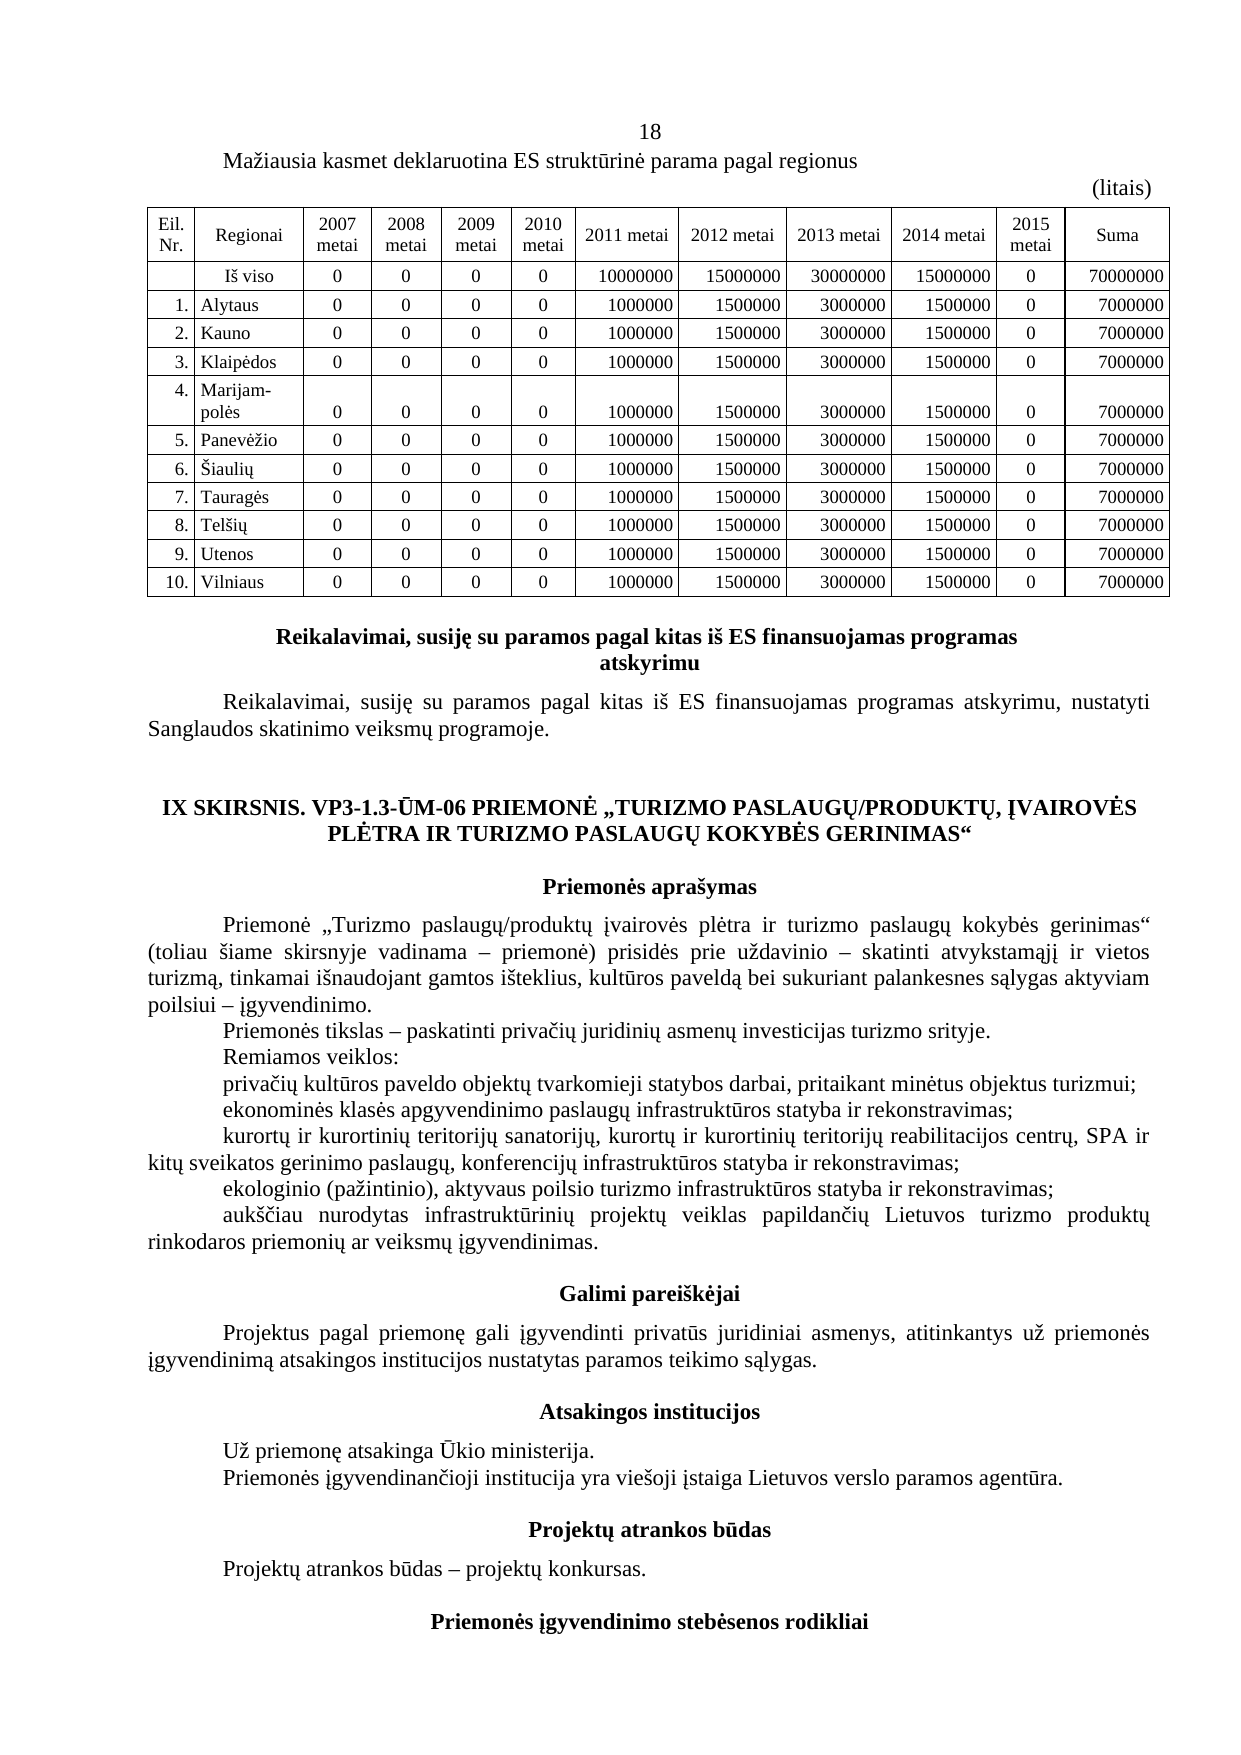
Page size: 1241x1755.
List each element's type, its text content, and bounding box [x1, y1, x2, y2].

table_cell Telšių [195, 511, 303, 539]
table_cell 1500000 [892, 511, 996, 539]
table_cell 3. [148, 348, 194, 375]
table_cell 1500000 [679, 540, 786, 567]
table_cell 7000000 [1066, 483, 1169, 510]
table_cell 10. [148, 568, 194, 596]
table_cell 0 [512, 426, 575, 453]
table_cell 7000000 [1066, 376, 1169, 425]
table_cell 0 [997, 376, 1064, 425]
table_cell 1500000 [679, 319, 786, 347]
table_cell 0 [997, 262, 1064, 290]
table_cell 1000000 [576, 455, 678, 482]
table_cell 15000000 [679, 262, 786, 290]
table_cell 0 [372, 426, 441, 453]
table_cell 3000000 [787, 426, 891, 453]
table_cell 0 [442, 540, 511, 567]
table_cell 1500000 [892, 455, 996, 482]
table_cell 7000000 [1066, 455, 1169, 482]
table_cell 0 [997, 348, 1064, 375]
table_cell 5. [148, 426, 194, 453]
table_cell 1000000 [576, 540, 678, 567]
table_cell 1000000 [576, 348, 678, 375]
table_cell 0 [304, 426, 371, 453]
table_cell Marijam­polės [195, 376, 303, 425]
table_header 2007 metai [304, 208, 371, 261]
table_cell 0 [512, 511, 575, 539]
table_header Suma [1066, 208, 1169, 261]
table_cell 7000000 [1066, 540, 1169, 567]
text ekonominės klasės apgyvendinimo paslaugų infrastruktūros statyba ir rekonstravimas; [148, 1096, 1152, 1122]
table_cell Iš viso [195, 262, 303, 290]
text Už priemonę atsakinga Ūkio ministerija. [148, 1437, 1152, 1464]
table_header 2010 metai [512, 208, 575, 261]
table_cell 1500000 [892, 376, 996, 425]
table_cell 0 [997, 540, 1064, 567]
table_cell 1500000 [892, 540, 996, 567]
table_cell 7000000 [1066, 568, 1169, 596]
table_cell 30000000 [787, 262, 891, 290]
table_cell 0 [512, 348, 575, 375]
table_cell 2. [148, 319, 194, 347]
table_cell 0 [372, 291, 441, 318]
table_cell 0 [442, 262, 511, 290]
table_cell 0 [442, 568, 511, 596]
table_cell 0 [997, 426, 1064, 453]
table_cell 3000000 [787, 540, 891, 567]
table_cell 1500000 [679, 291, 786, 318]
table_cell 0 [442, 319, 511, 347]
table_cell 1500000 [892, 348, 996, 375]
table_cell 1500000 [679, 568, 786, 596]
table_cell 0 [372, 455, 441, 482]
text Projektų atrankos būdas – projektų konkursas. [148, 1555, 1152, 1582]
table_cell 9. [148, 540, 194, 567]
table_cell 1000000 [576, 483, 678, 510]
table_cell [148, 262, 194, 290]
text Priemonės tikslas – paskatinti privačių juridinių asmenų investicijas turizmo srityje. [148, 1017, 1152, 1043]
table_cell 1500000 [892, 426, 996, 453]
text (litais) [148, 174, 1152, 200]
table_cell Utenos [195, 540, 303, 567]
table_cell 7000000 [1066, 511, 1169, 539]
table_cell Klaipėdos [195, 348, 303, 375]
text Priemonė „Turizmo paslaugų/produktų įvairovės plėtra ir turizmo paslaugų kokybės gerinimas“ (toliau šiame skirsnyje vadinama – priemonė) prisidės prie uždavinio – skatinti atvykstamąjį ir vietos turizmą, tinkamai išnaudojant gamtos išteklius, kultūros paveldą bei sukuriant palankesnes sąlygas aktyviam poilsiui – įgyvendinimo. [148, 912, 1152, 1017]
table_header Eil. Nr. [148, 208, 194, 261]
table_cell 0 [997, 291, 1064, 318]
text aukščiau nurodytas infrastruktūrinių projektų veiklas papildančių Lietuvos turizmo produktų rinkodaros priemonių ar veiksmų įgyvendinimas. [148, 1201, 1152, 1254]
table_cell 1500000 [679, 348, 786, 375]
table_cell 0 [512, 376, 575, 425]
table_cell 3000000 [787, 568, 891, 596]
table_cell 1000000 [576, 376, 678, 425]
table_cell 0 [304, 511, 371, 539]
table_header 2013 metai [787, 208, 891, 261]
table_cell 0 [304, 483, 371, 510]
table_cell 1500000 [892, 319, 996, 347]
table_cell 7000000 [1066, 319, 1169, 347]
table_cell 3000000 [787, 348, 891, 375]
table_cell 7. [148, 483, 194, 510]
table_cell 3000000 [787, 483, 891, 510]
table_cell 10000000 [576, 262, 678, 290]
table_cell 0 [512, 540, 575, 567]
text Projektų atrankos būdas [148, 1516, 1152, 1543]
table_header 2011 metai [576, 208, 678, 261]
table_cell 0 [304, 348, 371, 375]
text Priemonės aprašymas [148, 873, 1152, 899]
table_cell 3000000 [787, 455, 891, 482]
table_cell 15000000 [892, 262, 996, 290]
table_cell 0 [512, 455, 575, 482]
table_cell 0 [372, 540, 441, 567]
table_cell 7000000 [1066, 348, 1169, 375]
table_cell 0 [304, 455, 371, 482]
table_cell 7000000 [1066, 291, 1169, 318]
table_cell Šiaulių [195, 455, 303, 482]
table_header 2015 metai [997, 208, 1064, 261]
table_cell 0 [442, 483, 511, 510]
table_cell 0 [442, 348, 511, 375]
table_cell 0 [512, 262, 575, 290]
table_cell 0 [442, 455, 511, 482]
table_cell 1000000 [576, 511, 678, 539]
table_cell 1500000 [892, 291, 996, 318]
text Atsakingos institucijos [148, 1398, 1152, 1425]
table_cell 0 [372, 348, 441, 375]
table_cell 1500000 [892, 483, 996, 510]
table_cell Vilniaus [195, 568, 303, 596]
text Priemonės įgyvendinančioji institucija yra viešoji įstaiga Lietuvos verslo paramos agentūra. [148, 1464, 1152, 1490]
table_cell 0 [512, 483, 575, 510]
table_cell 7000000 [1066, 426, 1169, 453]
table_cell 0 [372, 568, 441, 596]
table_cell 0 [442, 511, 511, 539]
subtitle IX SKIRSNIS. VP3-1.3-ŪM-06 PRIEMONĖ „TURIZMO PASLAUGŲ/PRODUKTŲ, ĮVAIROVĖS PLĖTRA IR TURIZMO PASLAUGŲ KOKYBĖS GERINIMAS“ [148, 794, 1152, 846]
table_cell 1500000 [679, 483, 786, 510]
table_header 2014 metai [892, 208, 996, 261]
table_cell 1500000 [679, 376, 786, 425]
table_cell 0 [304, 319, 371, 347]
text Reikalavimai, susiję su paramos pagal kitas iš ES finansuojamas programas atskyrimu [148, 623, 1152, 676]
table_cell 0 [372, 511, 441, 539]
table_cell 0 [304, 568, 371, 596]
text Projektus pagal priemonę gali įgyvendinti privatūs juridiniai asmenys, atitinkantys už priemonės įgyvendinimą atsakingos institucijos nustatytas paramos teikimo sąlygas. [148, 1319, 1152, 1372]
table_cell 0 [997, 483, 1064, 510]
text ekologinio (pažintinio), aktyvaus poilsio turizmo infrastruktūros statyba ir rekonstravimas; [148, 1175, 1152, 1201]
table_cell 70000000 [1066, 262, 1169, 290]
table_cell 0 [372, 376, 441, 425]
table_cell 1500000 [679, 426, 786, 453]
table_cell 0 [304, 262, 371, 290]
table_cell 4. [148, 376, 194, 425]
table_cell 1500000 [892, 568, 996, 596]
table_cell Tauragės [195, 483, 303, 510]
table_cell 6. [148, 455, 194, 482]
table_cell 0 [997, 511, 1064, 539]
table_header 2012 metai [679, 208, 786, 261]
table_cell 0 [997, 319, 1064, 347]
table_cell 0 [512, 568, 575, 596]
table_cell Kauno [195, 319, 303, 347]
table_cell 0 [512, 291, 575, 318]
table_cell 3000000 [787, 319, 891, 347]
table_cell 0 [442, 376, 511, 425]
table_cell 3000000 [787, 291, 891, 318]
text Reikalavimai, susiję su paramos pagal kitas iš ES finansuojamas programas atskyrimu, nustatyti Sanglaudos skatinimo veiksmų programoje. [148, 688, 1152, 741]
text privačių kultūros paveldo objektų tvarkomieji statybos darbai, pritaikant minėtus objektus turizmui; [148, 1070, 1152, 1096]
table_cell 0 [372, 483, 441, 510]
table_cell 0 [372, 262, 441, 290]
table_cell Panevėžio [195, 426, 303, 453]
table_header 2009 metai [442, 208, 511, 261]
table_cell 0 [304, 376, 371, 425]
table_cell 1000000 [576, 568, 678, 596]
table_cell 0 [304, 540, 371, 567]
table_cell 1000000 [576, 426, 678, 453]
table_cell 0 [372, 319, 441, 347]
table_cell 8. [148, 511, 194, 539]
text Galimi pareiškėjai [148, 1281, 1152, 1307]
table_cell 1000000 [576, 319, 678, 347]
table_cell 0 [442, 426, 511, 453]
table_cell 1500000 [679, 511, 786, 539]
table_cell 3000000 [787, 376, 891, 425]
table_cell 0 [997, 568, 1064, 596]
table_header Regionai [195, 208, 303, 261]
table_cell 0 [512, 319, 575, 347]
table_header 2008 metai [372, 208, 441, 261]
table_cell 1. [148, 291, 194, 318]
table_cell 3000000 [787, 511, 891, 539]
table_cell 1000000 [576, 291, 678, 318]
table_cell 0 [442, 291, 511, 318]
table_cell 0 [304, 291, 371, 318]
table_cell 1500000 [679, 455, 786, 482]
table_cell Alytaus [195, 291, 303, 318]
text Priemonės įgyvendinimo stebėsenos rodikliai [148, 1608, 1152, 1634]
text Mažiausia kasmet deklaruotina ES struktūrinė parama pagal regionus [148, 148, 1152, 174]
table_cell 0 [997, 455, 1064, 482]
text kurortų ir kurortinių teritorijų sanatorijų, kurortų ir kurortinių teritorijų reabilitacijos centrų, SPA ir kitų sveikatos gerinimo paslaugų, konferencijų infrastruktūros statyba ir rekonstravimas; [148, 1122, 1152, 1175]
text Remiamos veiklos: [148, 1043, 1152, 1070]
